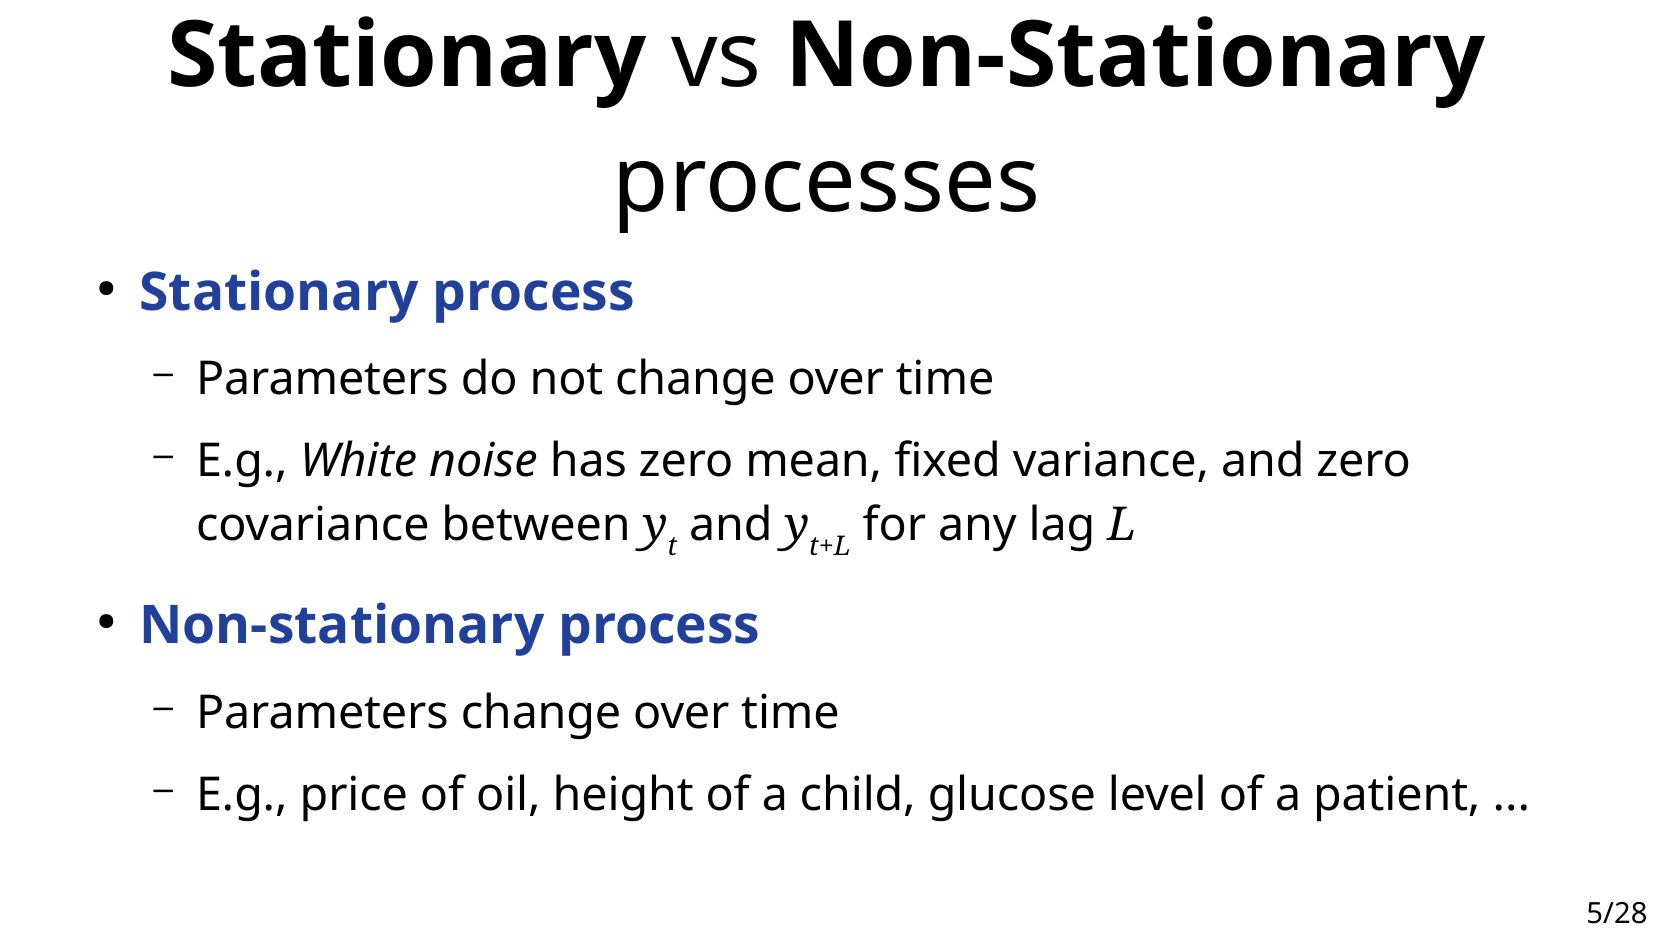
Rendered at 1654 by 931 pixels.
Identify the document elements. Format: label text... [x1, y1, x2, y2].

title Stationary vs Non-Stationary processes [82, 1, 1571, 226]
list Stationary process Parameters do not change over time E.g., White noise has zero mean, fixed variance, and zero covariance between yt and yt+L for any lag L Non-stationary process Parameters change over time E.g., price of oil, height of a child, glucose level of a patient, ... [82, 253, 1571, 873]
